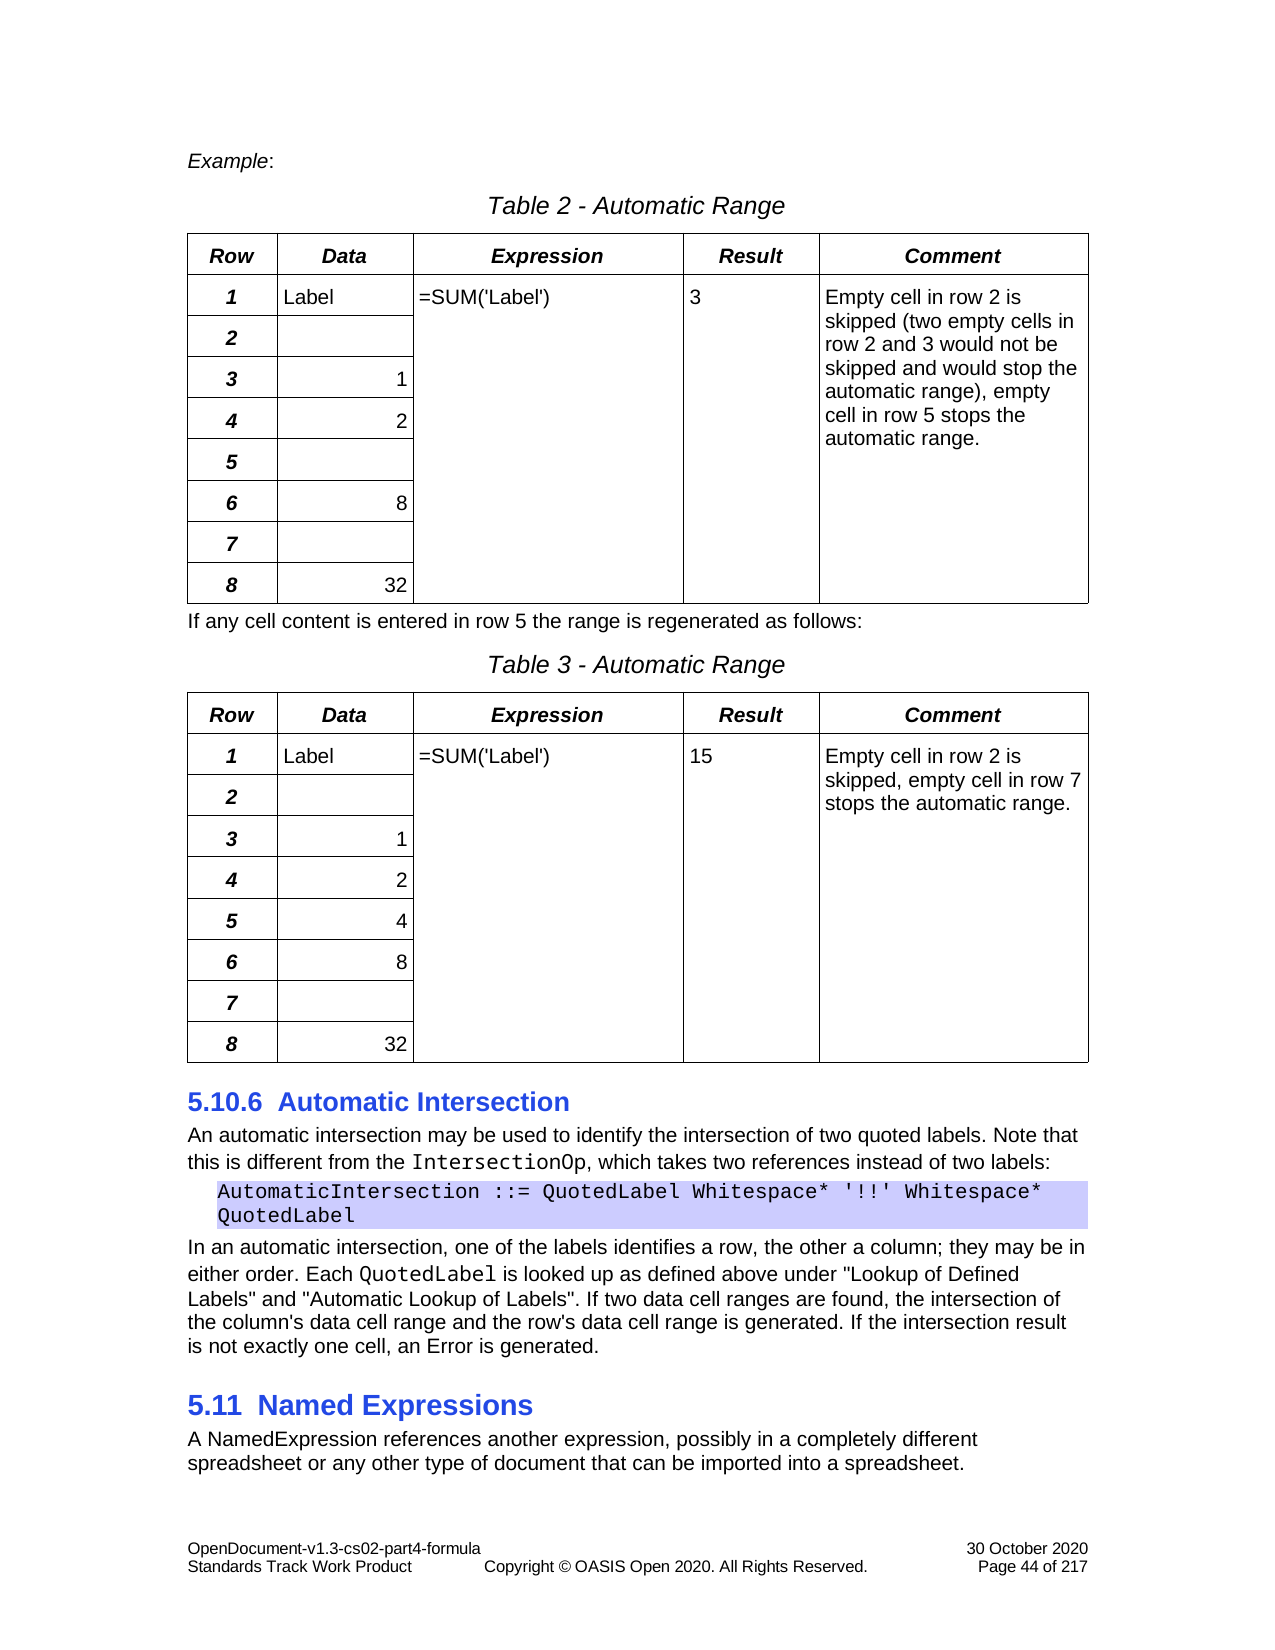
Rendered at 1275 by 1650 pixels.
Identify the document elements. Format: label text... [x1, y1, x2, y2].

table_cell =SUM('Label') [414, 275, 683, 603]
table_cell 4 [188, 398, 277, 438]
table_cell 2 [278, 398, 413, 438]
text In an automatic intersection, one of the labels identifies a row, the other a column; they may be in either order. Each QuotedLabel is looked up as defined above under "Lookup of Defined Labels" and "Automatic Lookup of Labels". If two data cell ranges are found, the intersection of the column's data cell range and the row's data cell range is generated. If the intersection result is not exactly one cell, an Error is generated. [187, 1235, 1088, 1358]
table_cell 7 [188, 522, 277, 562]
table_header Data [278, 234, 413, 274]
table_header Result [684, 693, 819, 733]
table_cell 32 [278, 563, 413, 603]
table_cell 2 [188, 316, 277, 356]
table_cell [278, 316, 413, 356]
subtitle Named Expressions [187, 1389, 1088, 1421]
table_cell 4 [188, 857, 277, 897]
table_header Row [188, 693, 277, 733]
table_header Comment [820, 693, 1088, 733]
table_header 1 [188, 275, 277, 315]
table_cell Empty cell in row 2 is skipped (two empty cells in row 2 and 3 would not be skipped and would stop the automatic range), empty cell in row 5 stops the automatic range. [820, 275, 1088, 603]
table_cell 8 [188, 563, 277, 603]
table_cell 3 [188, 816, 277, 856]
table_header Row [188, 234, 277, 274]
table_cell 3 [188, 357, 277, 397]
table_cell [278, 981, 413, 1021]
text Table 3 - Automatic Range [187, 651, 1088, 679]
text Table 2 - Automatic Range [187, 192, 1088, 220]
table_cell 15 [684, 734, 819, 1062]
table_cell [278, 775, 413, 815]
text Example: [187, 150, 1088, 173]
table_header Data [278, 693, 413, 733]
table_header Label [278, 275, 413, 315]
table_cell 8 [278, 940, 413, 980]
table_header Label [278, 734, 413, 774]
table_cell 4 [278, 899, 413, 938]
table_cell 8 [188, 1022, 277, 1062]
table_cell 1 [278, 816, 413, 856]
table_cell Empty cell in row 2 is skipped, empty cell in row 7 stops the automatic range. [820, 734, 1088, 1062]
subtitle Automatic Intersection [187, 1087, 1088, 1117]
table_cell 3 [684, 275, 819, 603]
text AutomaticIntersection ::= QuotedLabel Whitespace* '!!' Whitespace* QuotedLabel [217, 1181, 1088, 1229]
table_cell =SUM('Label') [414, 734, 683, 1062]
text If any cell content is entered in row 5 the range is regenerated as follows: [187, 609, 1088, 633]
table_cell 1 [278, 357, 413, 397]
table_header Result [684, 234, 819, 274]
table_cell 2 [278, 857, 413, 897]
table_cell 8 [278, 481, 413, 521]
table_cell 5 [188, 439, 277, 479]
table_cell [278, 522, 413, 562]
table_header Expression [414, 693, 683, 733]
table_cell 32 [278, 1022, 413, 1062]
table_cell 5 [188, 899, 277, 938]
table_header Expression [414, 234, 683, 274]
table_cell 2 [188, 775, 277, 815]
text A NamedExpression references another expression, possibly in a completely different spreadsheet or any other type of document that can be imported into a spreadsheet. [187, 1427, 1088, 1474]
table_cell 7 [188, 981, 277, 1021]
text An automatic intersection may be used to identify the intersection of two quoted labels. Note that this is different from the IntersectionOp, which takes two references instead of two labels: [187, 1123, 1088, 1175]
table_cell 6 [188, 940, 277, 980]
table_header Comment [820, 234, 1088, 274]
table_header 1 [188, 734, 277, 774]
table_cell 6 [188, 481, 277, 521]
table_cell [278, 439, 413, 479]
